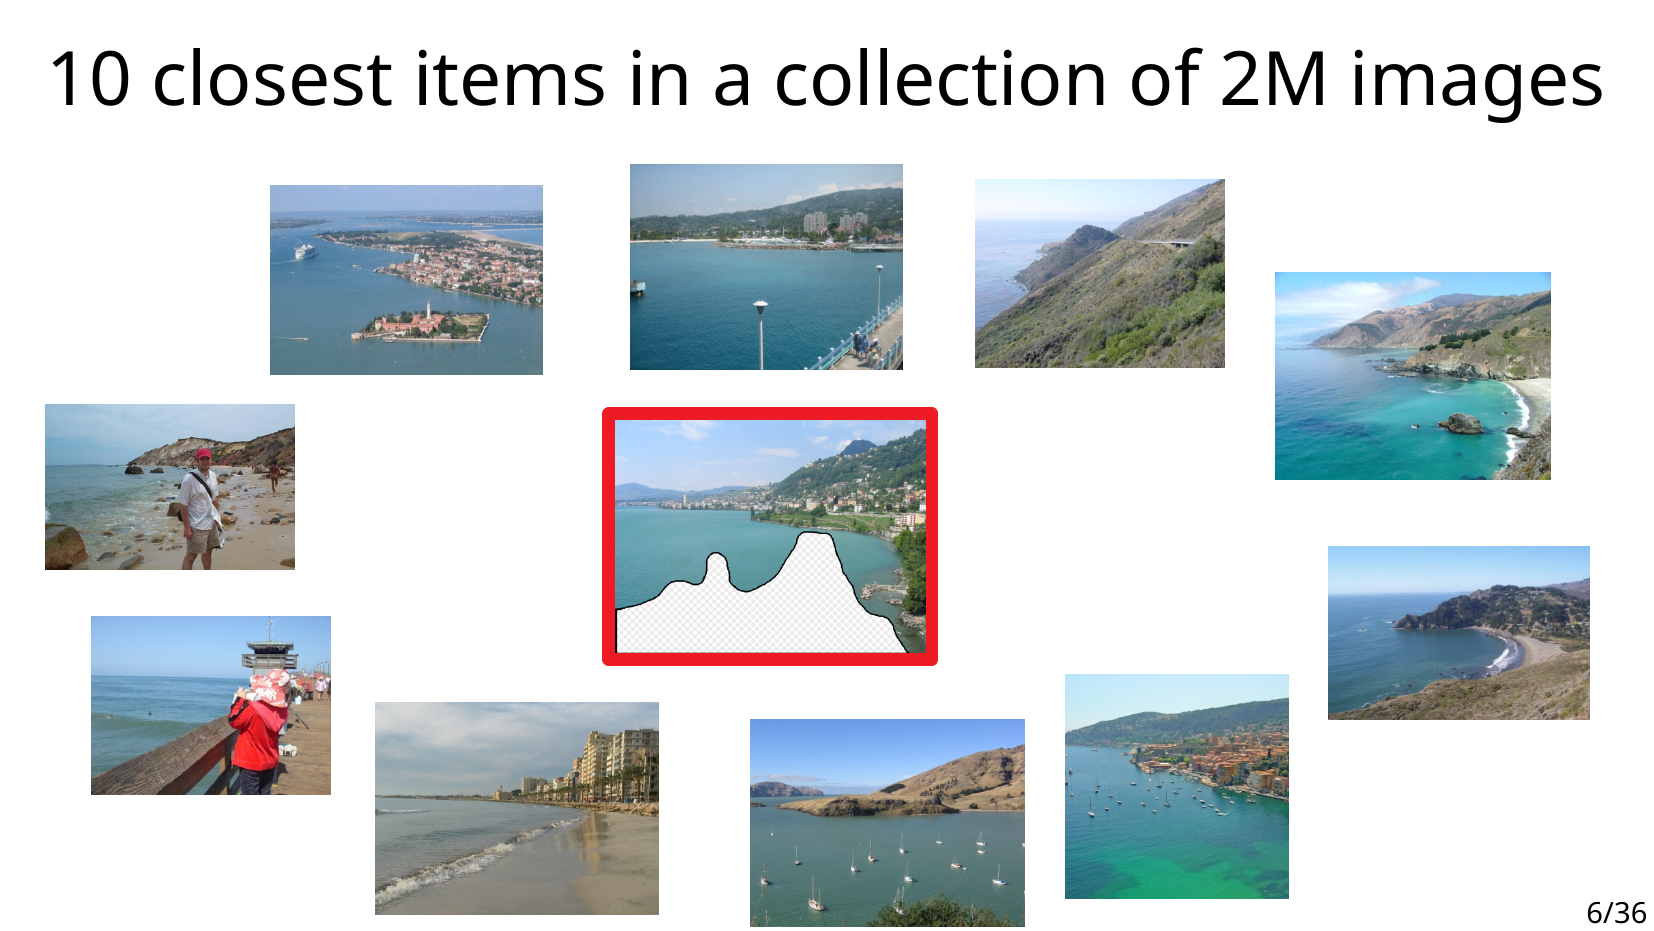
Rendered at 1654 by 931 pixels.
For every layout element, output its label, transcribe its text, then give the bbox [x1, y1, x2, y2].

picture [615, 420, 926, 654]
picture [270, 185, 543, 376]
picture [1065, 674, 1289, 899]
picture [750, 719, 1025, 927]
picture [975, 179, 1225, 368]
picture [630, 164, 903, 370]
title 10 closest items in a collection of 2M images [0, 1, 1654, 151]
picture [1328, 546, 1591, 721]
picture [45, 404, 295, 571]
picture [91, 616, 331, 796]
picture [375, 702, 659, 916]
picture [1275, 272, 1551, 481]
